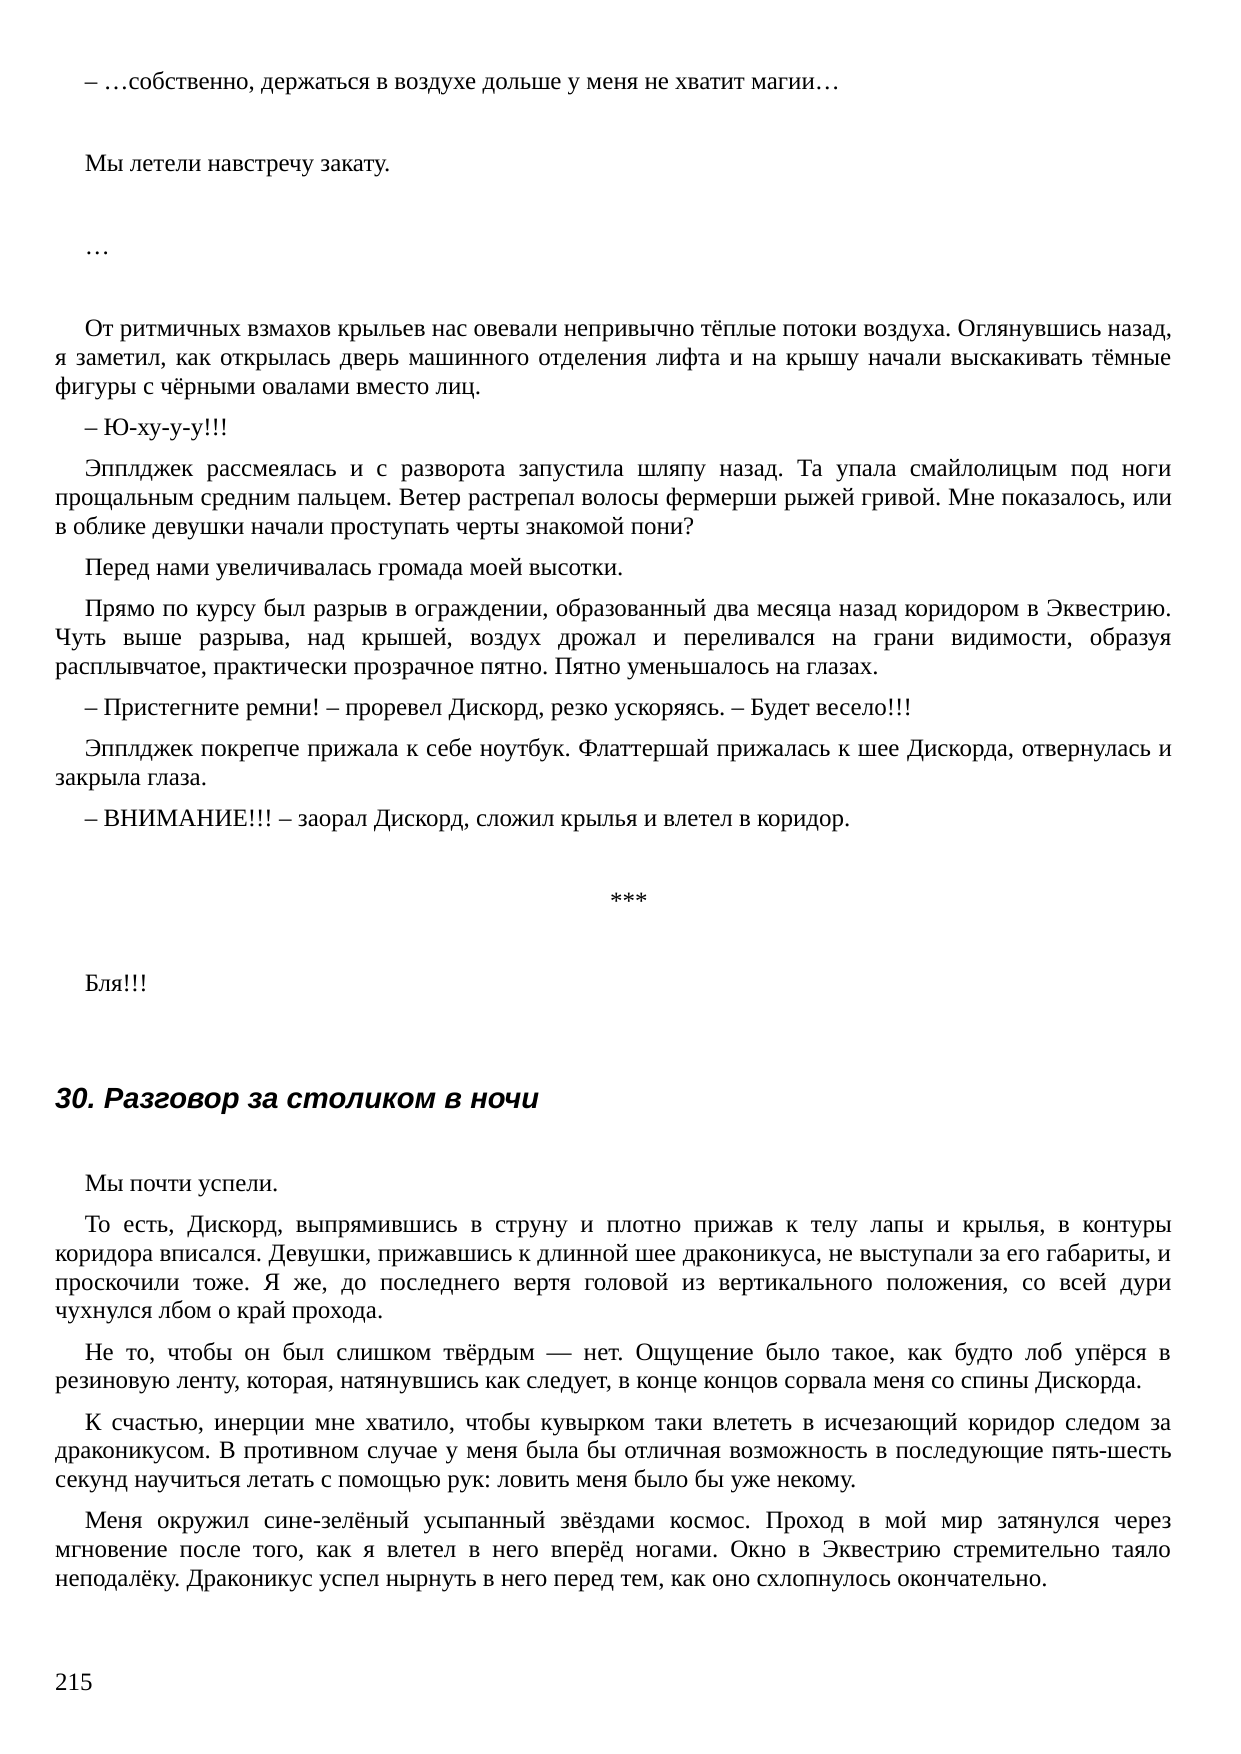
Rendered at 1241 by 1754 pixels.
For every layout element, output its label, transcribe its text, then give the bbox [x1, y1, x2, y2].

text *** [55, 886, 1173, 915]
text – ВНИМАНИЕ!!! – заорал Дискорд, сложил крылья и влетел в коридор. [55, 803, 1173, 832]
text Эпплджек покрепче прижала к себе ноутбук. Флаттершай прижалась к шее Дискорда, отвернулась и закрыла глаза. [55, 733, 1173, 791]
subtitle 30. Разговор за столиком в ночи [55, 1081, 1173, 1114]
text Прямо по курсу был разрыв в ограждении, образованный два месяца назад коридором в Эквестрию. Чуть выше разрыва, над крышей, воздух дрожал и переливался на грани видимости, образуя расплывчатое, практически прозрачное пятно. Пятно уменьшалось на глазах. [55, 593, 1173, 680]
text Мы летели навстречу закату. [55, 148, 1173, 177]
text От ритмичных взмахов крыльев нас овевали непривычно тёплые потоки воздуха. Оглянувшись назад, я заметил, как открылась дверь машинного отделения лифта и на крышу начали выскакивать тёмные фигуры с чёрными овалами вместо лиц. [55, 313, 1173, 400]
text … [55, 231, 1173, 260]
text Меня окружил сине-зелёный усыпанный звёздами космос. Проход в мой мир затянулся через мгновение после того, как я влетел в него вперёд ногами. Окно в Эквестрию стремительно таяло неподалёку. Драконикус успел нырнуть в него перед тем, как оно схлопнулось окончательно. [55, 1506, 1173, 1592]
text Эпплджек рассмеялась и с разворота запустила шляпу назад. Та упала смайлолицым под ноги прощальным средним пальцем. Ветер растрепал волосы фермерши рыжей гривой. Мне показалось, или в облике девушки начали проступать черты знакомой пони? [55, 453, 1173, 540]
text – …собственно, держаться в воздухе дольше у меня не хватит магии… [55, 66, 1173, 95]
text Перед нами увеличивалась громада моей высотки. [55, 552, 1173, 581]
text – Ю-ху-у-у!!! [55, 412, 1173, 441]
text Мы почти успели. [55, 1168, 1173, 1197]
text То есть, Дискорд, выпрямившись в струну и плотно прижав к телу лапы и крылья, в контуры коридора вписался. Девушки, прижавшись к длинной шее драконикуса, не выступали за его габариты, и проскочили тоже. Я же, до последнего вертя головой из вертикального положения, со всей дури чухнулся лбом о край прохода. [55, 1209, 1173, 1324]
text – Пристегните ремни! – проревел Дискорд, резко ускоряясь. – Будет весело!!! [55, 692, 1173, 721]
text Бля!!! [55, 968, 1173, 997]
text Не то, чтобы он был слишком твёрдым — нет. Ощущение было такое, как будто лоб упёрся в резиновую ленту, которая, натянувшись как следует, в конце концов сорвала меня со спины Дискорда. [55, 1337, 1173, 1394]
text К счастью, инерции мне хватило, чтобы кувырком таки влететь в исчезающий коридор следом за драконикусом. В противном случае у меня была бы отличная возможность в последующие пять-шесть секунд научиться летать с помощью рук: ловить меня было бы уже некому. [55, 1407, 1173, 1493]
